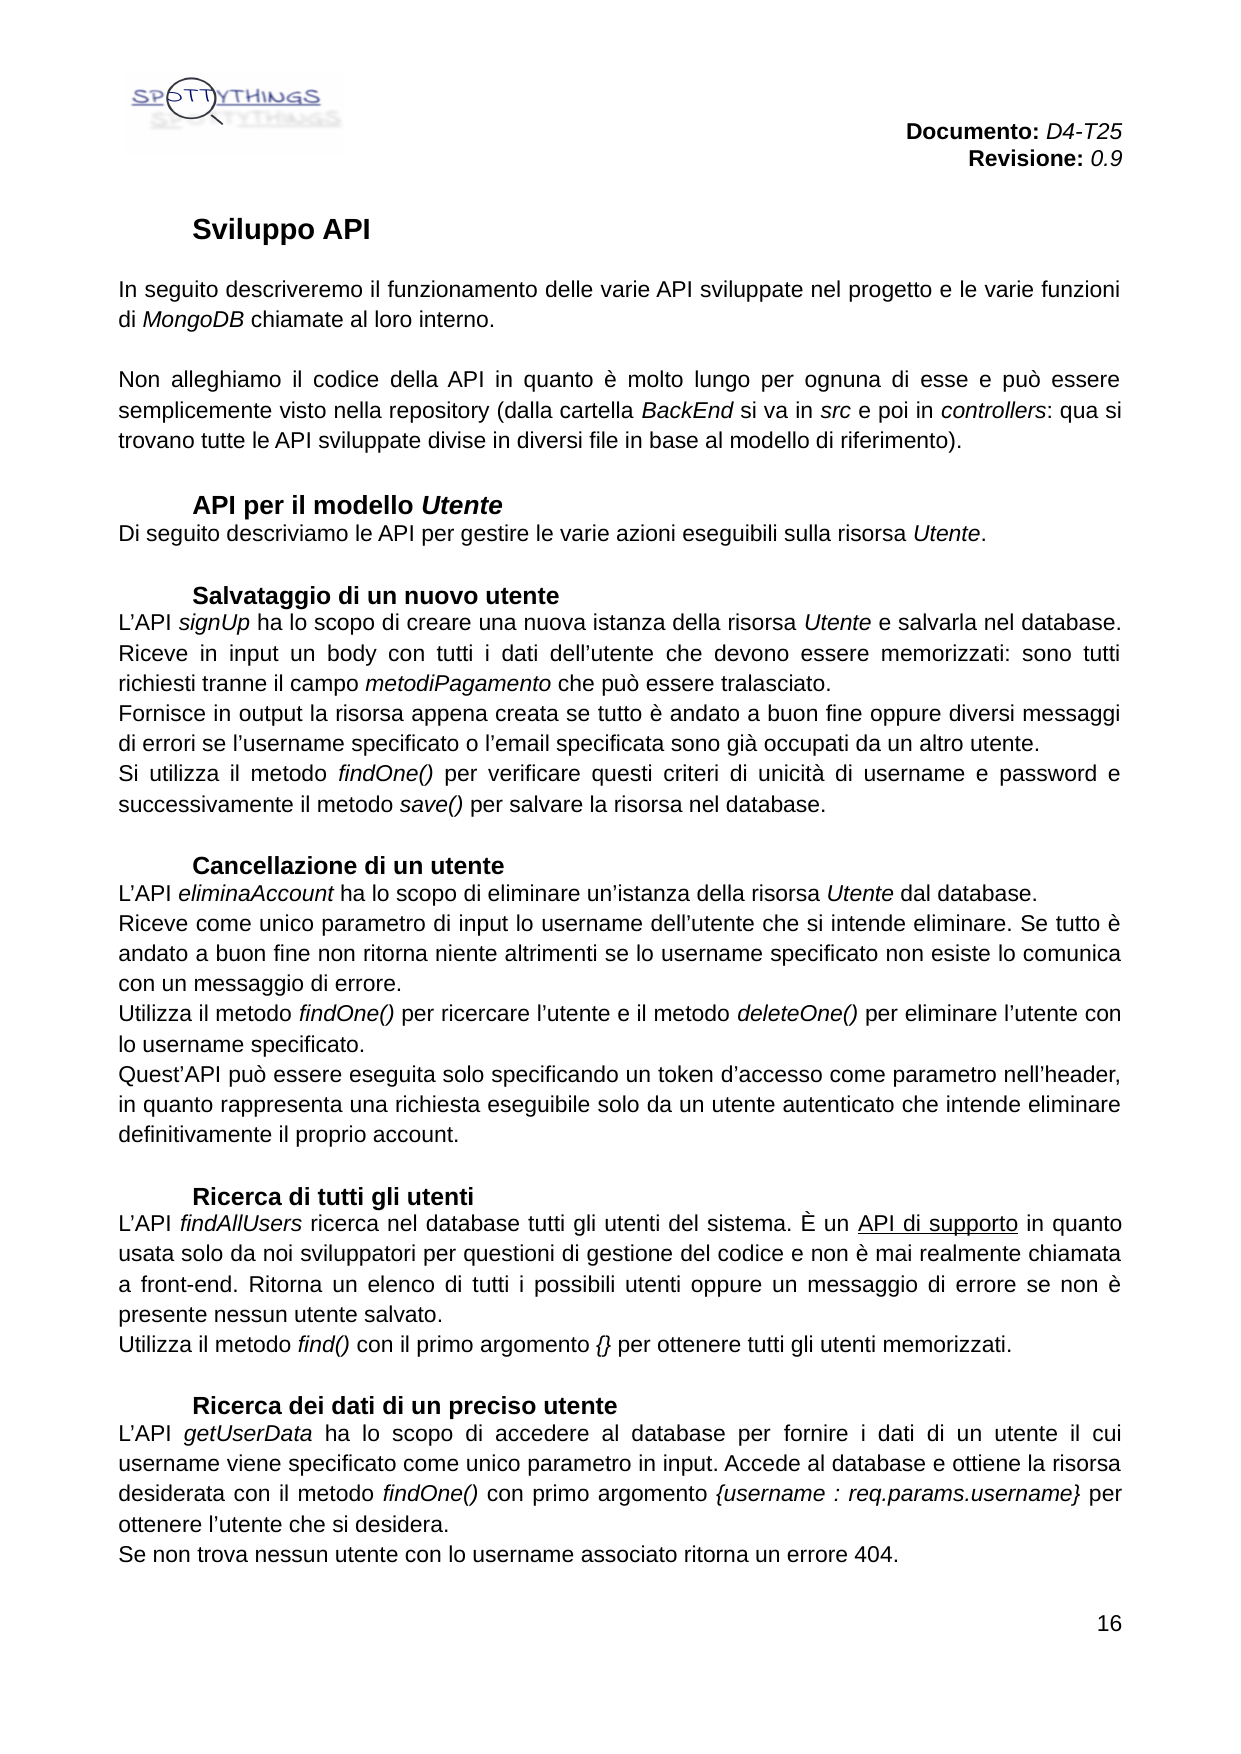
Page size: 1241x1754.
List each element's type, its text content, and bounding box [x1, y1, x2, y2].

subtitle Salvataggio di un nuovo utente [118, 581, 1122, 609]
subtitle Ricerca di tutti gli utenti [118, 1182, 1122, 1210]
subtitle Sviluppo API [118, 212, 1122, 246]
text Utilizza il metodo find() con il primo argomento {} per ottenere tutti gli utenti memorizzati. [118, 1331, 1122, 1357]
picture [123, 73, 345, 156]
text Utilizza il metodo findOne() per ricercare l’utente e il metodo deleteOne() per eliminare l’utente con lo username specificato. [118, 1000, 1122, 1057]
text Di seguito descriviamo le API per gestire le varie azioni eseguibili sulla risorsa Utente. [118, 520, 1122, 547]
text Se non trova nessun utente con lo username associato ritorna un errore 404. [118, 1541, 1122, 1567]
text Non alleghiamo il codice della API in quanto è molto lungo per ognuna di esse e può essere semplicemente visto nella repository (dalla cartella BackEnd si va in src e poi in controllers: qua si trovano tutte le API sviluppate divise in diversi file in base al modello di riferimento). [118, 366, 1122, 453]
text Si utilizza il metodo findOne() per verificare questi criteri di unicità di username e password e successivamente il metodo save() per salvare la risorsa nel database. [118, 760, 1122, 817]
subtitle API per il modello Utente [118, 490, 1122, 520]
text L’API eliminaAccount ha lo scopo di eliminare un’istanza della risorsa Utente dal database. [118, 879, 1122, 906]
text L’API findAllUsers ricerca nel database tutti gli utenti del sistema. È un API di supporto in quanto usata solo da noi sviluppatori per questioni di gestione del codice e non è mai realmente chiamata a front-end. Ritorna un elenco di tutti i possibili utenti oppure un messaggio di errore se non è presente nessun utente salvato. [118, 1210, 1122, 1327]
text In seguito descriveremo il funzionamento delle varie API sviluppate nel progetto e le varie funzioni di MongoDB chiamate al loro interno. [118, 276, 1122, 332]
text L’API getUserData ha lo scopo di accedere al database per fornire i dati di un utente il cui username viene specificato come unico parametro in input. Accede al database e ottiene la risorsa desiderata con il metodo findOne() con primo argomento {username : req.params.username} per ottenere l’utente che si desidera. [118, 1420, 1122, 1537]
text Fornisce in output la risorsa appena creata se tutto è andato a buon fine oppure diversi messaggi di errori se l’username specificato o l’email specificata sono già occupati da un altro utente. [118, 700, 1122, 757]
text Quest’API può essere eseguita solo specificando un token d’accesso come parametro nell’header, in quanto rappresenta una richiesta eseguibile solo da un utente autenticato che intende eliminare definitivamente il proprio account. [118, 1061, 1122, 1148]
text L’API signUp ha lo scopo di creare una nuova istanza della risorsa Utente e salvarla nel database. Riceve in input un body con tutti i dati dell’utente che devono essere memorizzati: sono tutti richiesti tranne il campo metodiPagamento che può essere tralasciato. [118, 609, 1122, 696]
subtitle Cancellazione di un utente [118, 851, 1122, 879]
text Riceve come unico parametro di input lo username dell’utente che si intende eliminare. Se tutto è andato a buon fine non ritorna niente altrimenti se lo username specificato non esiste lo comunica con un messaggio di errore. [118, 910, 1122, 997]
subtitle Ricerca dei dati di un preciso utente [118, 1391, 1122, 1420]
